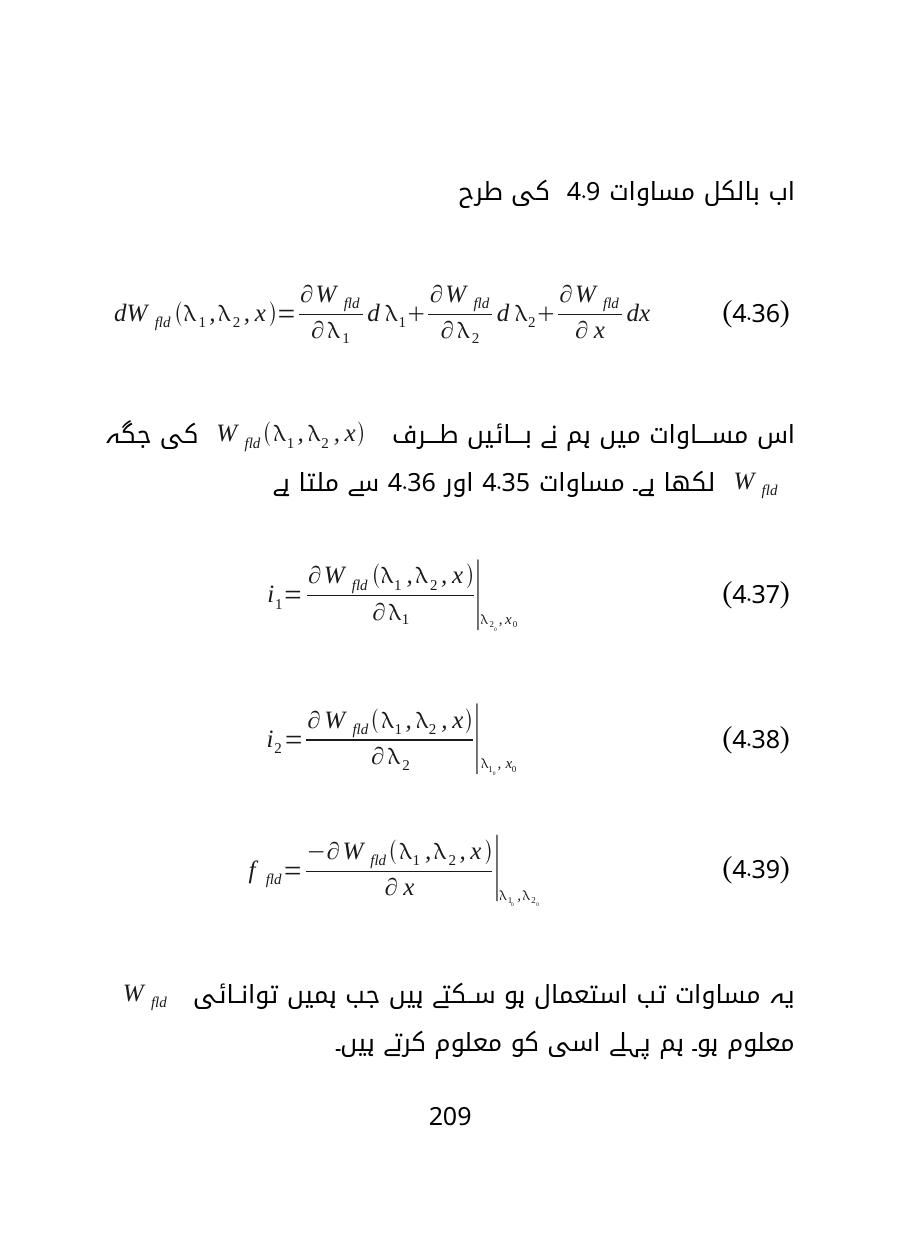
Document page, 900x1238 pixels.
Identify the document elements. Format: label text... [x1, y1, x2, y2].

table_header (4.39) [669, 829, 795, 925]
text اس مساوات میں ہم نے بائیں طرف کی جگہلکھا ہے۔ مساوات 4.35 اور 4.36 سے ملتا ہے [105, 412, 795, 507]
table_header (4.37) [671, 553, 795, 650]
text اب بالکل مساوات 4.9 کی طرح [105, 168, 795, 216]
table_header [105, 829, 668, 925]
table_header [105, 275, 674, 365]
table_header [105, 698, 670, 795]
table_header (4.36) [674, 275, 795, 365]
table_header [105, 553, 671, 650]
table_header (4.38) [670, 698, 795, 795]
text یہ مساوات تب استعمال ہو سکتے ہیں جب ہمیں توانائی معلوم ہو۔ ہم پہلے اسی کو معلوم کرتے ہیں۔ [105, 972, 795, 1066]
